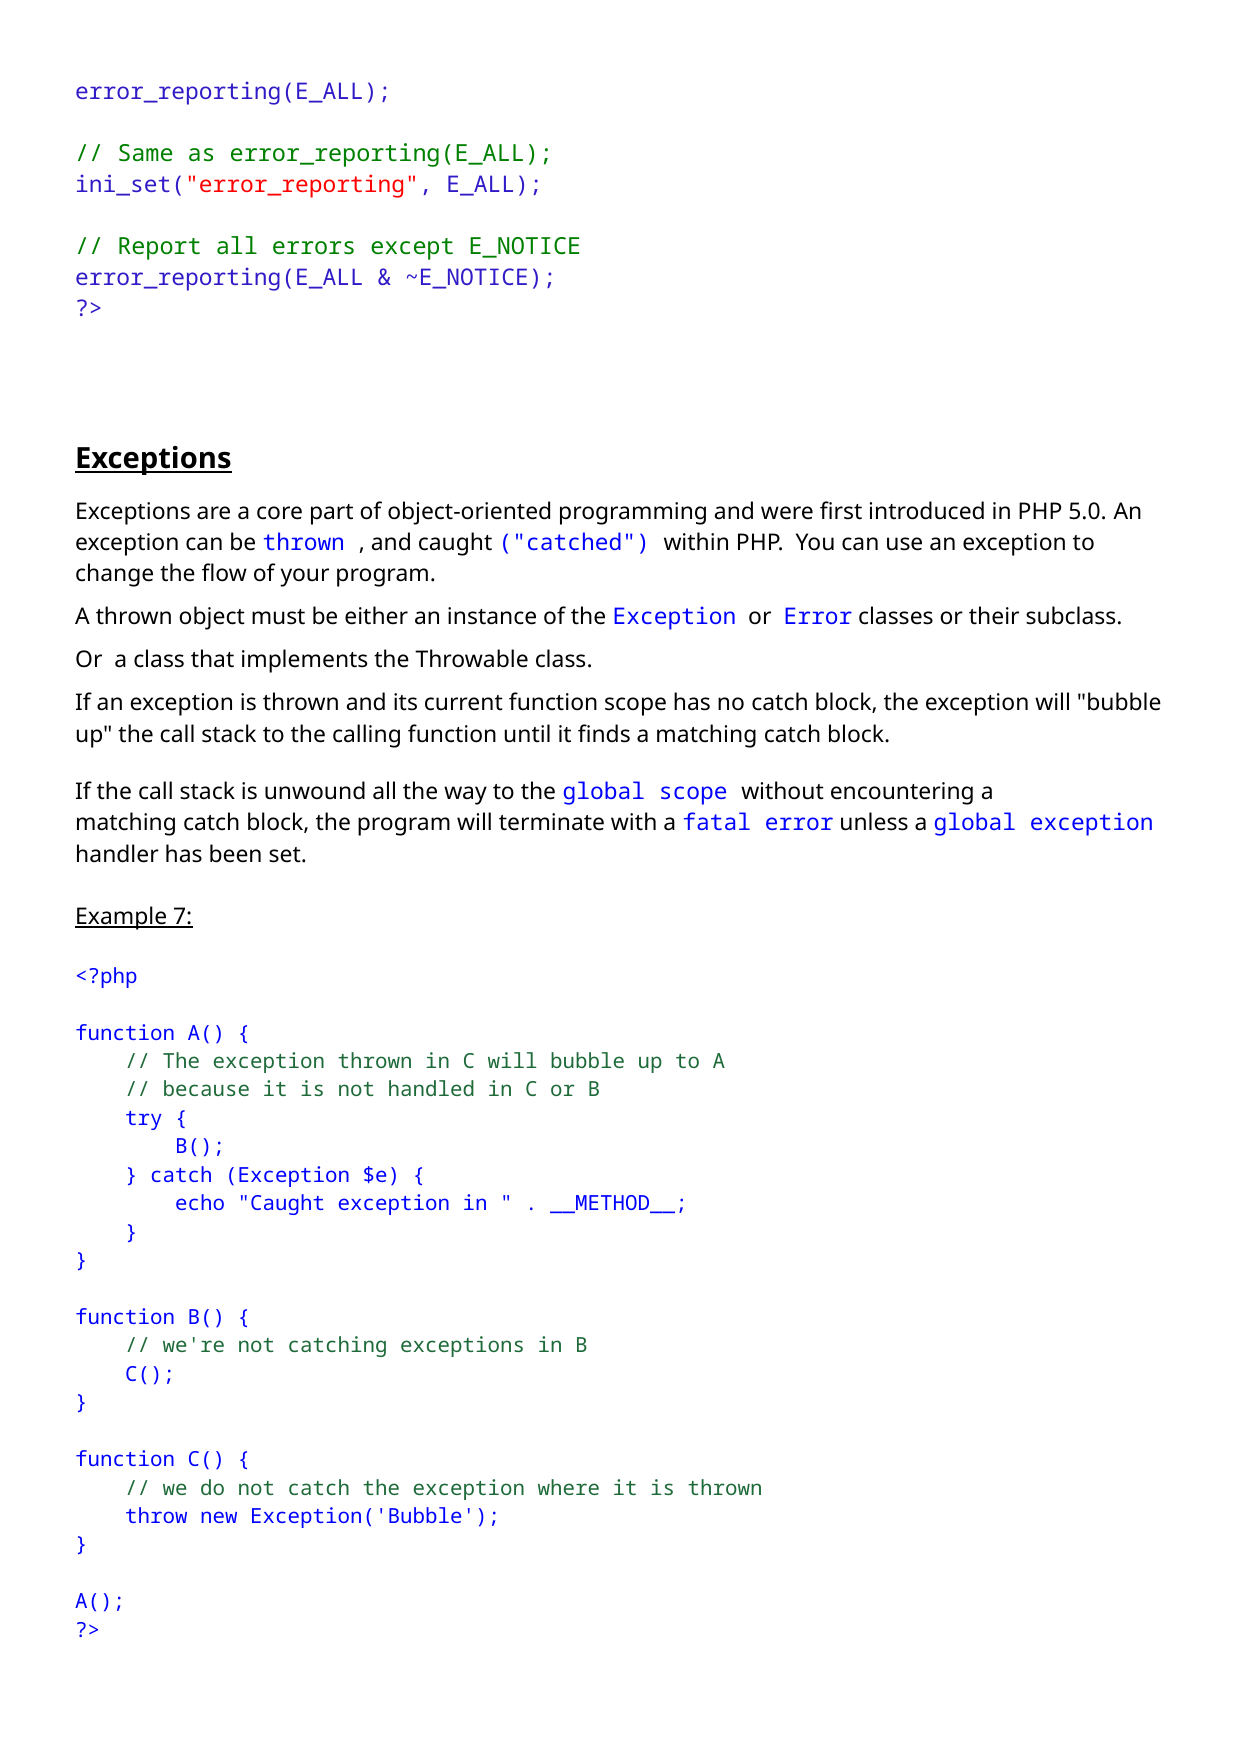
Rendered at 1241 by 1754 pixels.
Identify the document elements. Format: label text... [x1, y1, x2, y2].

text error_reporting(E_ALL); // Same as error_reporting(E_ALL); ini_set("error_reporting", E_ALL); // Report all errors except E_NOTICE error_reporting(E_ALL & ~E_NOTICE); ?> [75, 75, 1166, 323]
text echo "Caught exception in " . __METHOD__; [75, 1188, 1166, 1217]
text A thrown object must be either an instance of the Exception or Error classes or their subclass. [75, 600, 1166, 631]
text throw new Exception('Bubble'); [75, 1501, 1166, 1529]
text } catch (Exception $e) { [75, 1160, 1166, 1188]
text Exceptions [75, 437, 1166, 477]
text <?php [75, 961, 1166, 989]
text B(); [75, 1131, 1166, 1160]
text If the call stack is unwound all the way to the global scope without encountering a matching catch block, the program will terminate with a fatal error unless a global exception handler has been set. [75, 775, 1166, 869]
text } [75, 1217, 1166, 1245]
text A(); [75, 1586, 1166, 1615]
text function C() { [75, 1444, 1166, 1473]
text // we do not catch the exception where it is thrown [75, 1473, 1166, 1501]
text } [75, 1529, 1166, 1558]
text } [75, 1245, 1166, 1274]
text C(); [75, 1359, 1166, 1387]
text Exceptions are a core part of object-oriented programming and were first introduced in PHP 5.0. An exception can be thrown , and caught ("catched") within PHP. You can use an exception to change the flow of your program. [75, 495, 1166, 588]
text Or a class that implements the Throwable class. [75, 643, 1166, 674]
text If an exception is thrown and its current function scope has no catch block, the exception will "bubble up" the call stack to the calling function until it finds a matching catch block. [75, 686, 1166, 749]
text function B() { [75, 1302, 1166, 1331]
text // we're not catching exceptions in B [75, 1331, 1166, 1359]
text } [75, 1387, 1166, 1416]
text // because it is not handled in C or B [75, 1074, 1166, 1103]
text // The exception thrown in C will bubble up to A [75, 1046, 1166, 1074]
text Example 7: [75, 900, 1166, 931]
text function A() { [75, 1018, 1166, 1046]
text try { [75, 1103, 1166, 1131]
text ?> [75, 1615, 1166, 1643]
